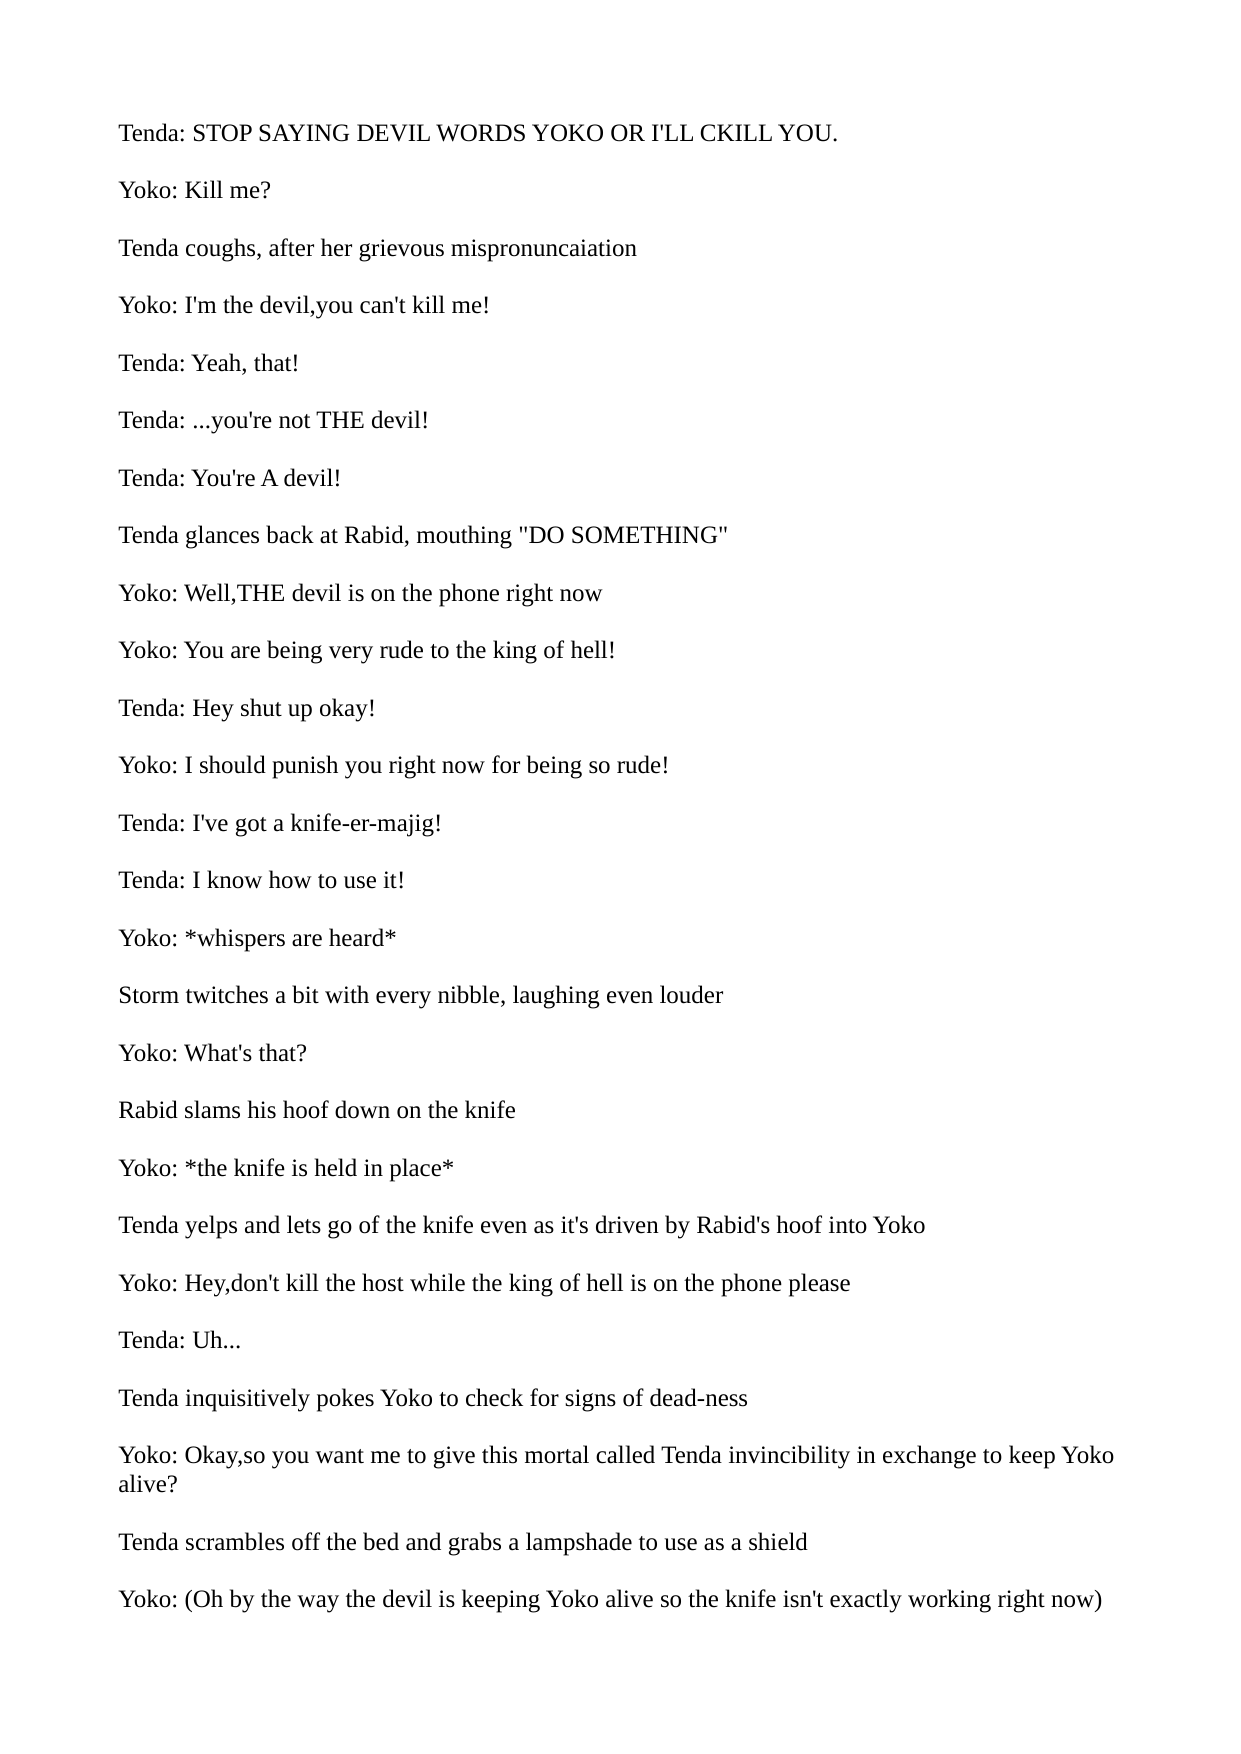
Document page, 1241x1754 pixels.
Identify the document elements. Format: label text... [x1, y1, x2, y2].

text Yoko: *the knife is held in place* [118, 1153, 1122, 1182]
text Tenda scrambles off the bed and grabs a lampshade to use as a shield [118, 1527, 1122, 1556]
text Yoko: I'm the devil,you can't kill me! [118, 291, 1122, 319]
text Tenda: I've got a knife-er-majig! [118, 808, 1122, 837]
text Tenda: You're A devil! [118, 463, 1122, 492]
text Yoko: You are being very rude to the king of hell! [118, 636, 1122, 664]
text Tenda yelps and lets go of the knife even as it's driven by Rabid's hoof into Yoko [118, 1211, 1122, 1239]
text Yoko: I should punish you right now for being so rude! [118, 751, 1122, 779]
text Yoko: *whispers are heard* [118, 923, 1122, 952]
text Tenda: STOP SAYING DEVIL WORDS YOKO OR I'LL CKILL YOU. [118, 118, 1122, 147]
text Yoko: Well,THE devil is on the phone right now [118, 578, 1122, 607]
text Tenda: I know how to use it! [118, 866, 1122, 894]
text Tenda glances back at Rabid, mouthing "DO SOMETHING" [118, 521, 1122, 549]
text Tenda: Uh... [118, 1326, 1122, 1354]
text Tenda: ...you're not THE devil! [118, 406, 1122, 434]
text Tenda inquisitively pokes Yoko to check for signs of dead-ness [118, 1383, 1122, 1412]
text Yoko: Kill me? [118, 176, 1122, 204]
text Tenda coughs, after her grievous mispronuncaiation [118, 233, 1122, 262]
text Rabid slams his hoof down on the knife [118, 1096, 1122, 1124]
text Yoko: What's that? [118, 1038, 1122, 1067]
text Storm twitches a bit with every nibble, laughing even louder [118, 981, 1122, 1009]
text Yoko: Hey,don't kill the host while the king of hell is on the phone please [118, 1268, 1122, 1297]
text Tenda: Yeah, that! [118, 348, 1122, 377]
text Yoko: (Oh by the way the devil is keeping Yoko alive so the knife isn't exactly working right now) [118, 1584, 1122, 1613]
text Tenda: Hey shut up okay! [118, 693, 1122, 722]
text Yoko: Okay,so you want me to give this mortal called Tenda invincibility in exchange to keep Yoko alive? [118, 1441, 1122, 1498]
